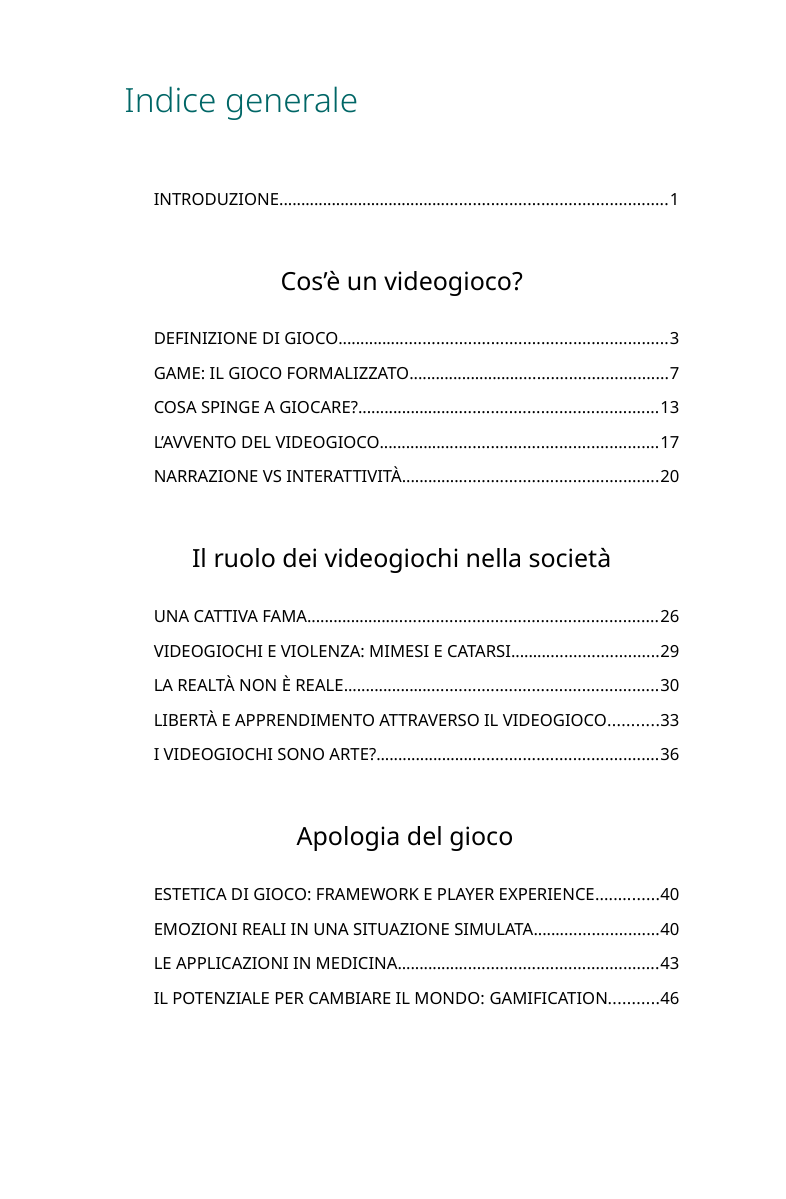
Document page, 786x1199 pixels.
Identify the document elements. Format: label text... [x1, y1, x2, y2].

text Game: il gioco formalizzato 7 [153, 361, 679, 384]
text Narrazione vs interattività 20 [153, 465, 679, 488]
text L’avvento del videogioco 17 [153, 431, 679, 453]
subtitle Indice generale [124, 77, 679, 122]
text La realtà non è reale 30 [153, 674, 679, 697]
text Libertà e apprendimento attraverso il videogioco 33 [153, 708, 679, 731]
text Cos’è un videogioco? [124, 263, 679, 297]
text I videogiochi sono arte? 36 [153, 743, 679, 766]
text Estetica di gioco: framework e player experience 40 [153, 883, 679, 905]
text Introduzione 1 [153, 187, 679, 210]
text Apologia del gioco [124, 819, 679, 853]
text Le applicazioni in medicina 43 [153, 952, 679, 974]
text Una cattiva fama 26 [153, 605, 679, 627]
text Videogiochi e violenza: mimesi e catarsi 29 [153, 639, 679, 662]
text Il potenziale per cambiare il mondo: gamification 46 [153, 986, 679, 1009]
text Il ruolo dei videogiochi nella società [124, 541, 679, 575]
text Definizione di gioco 3 [153, 327, 679, 349]
text Cosa spinge a giocare? 13 [153, 396, 679, 419]
text Emozioni reali in una situazione simulata 40 [153, 917, 679, 940]
